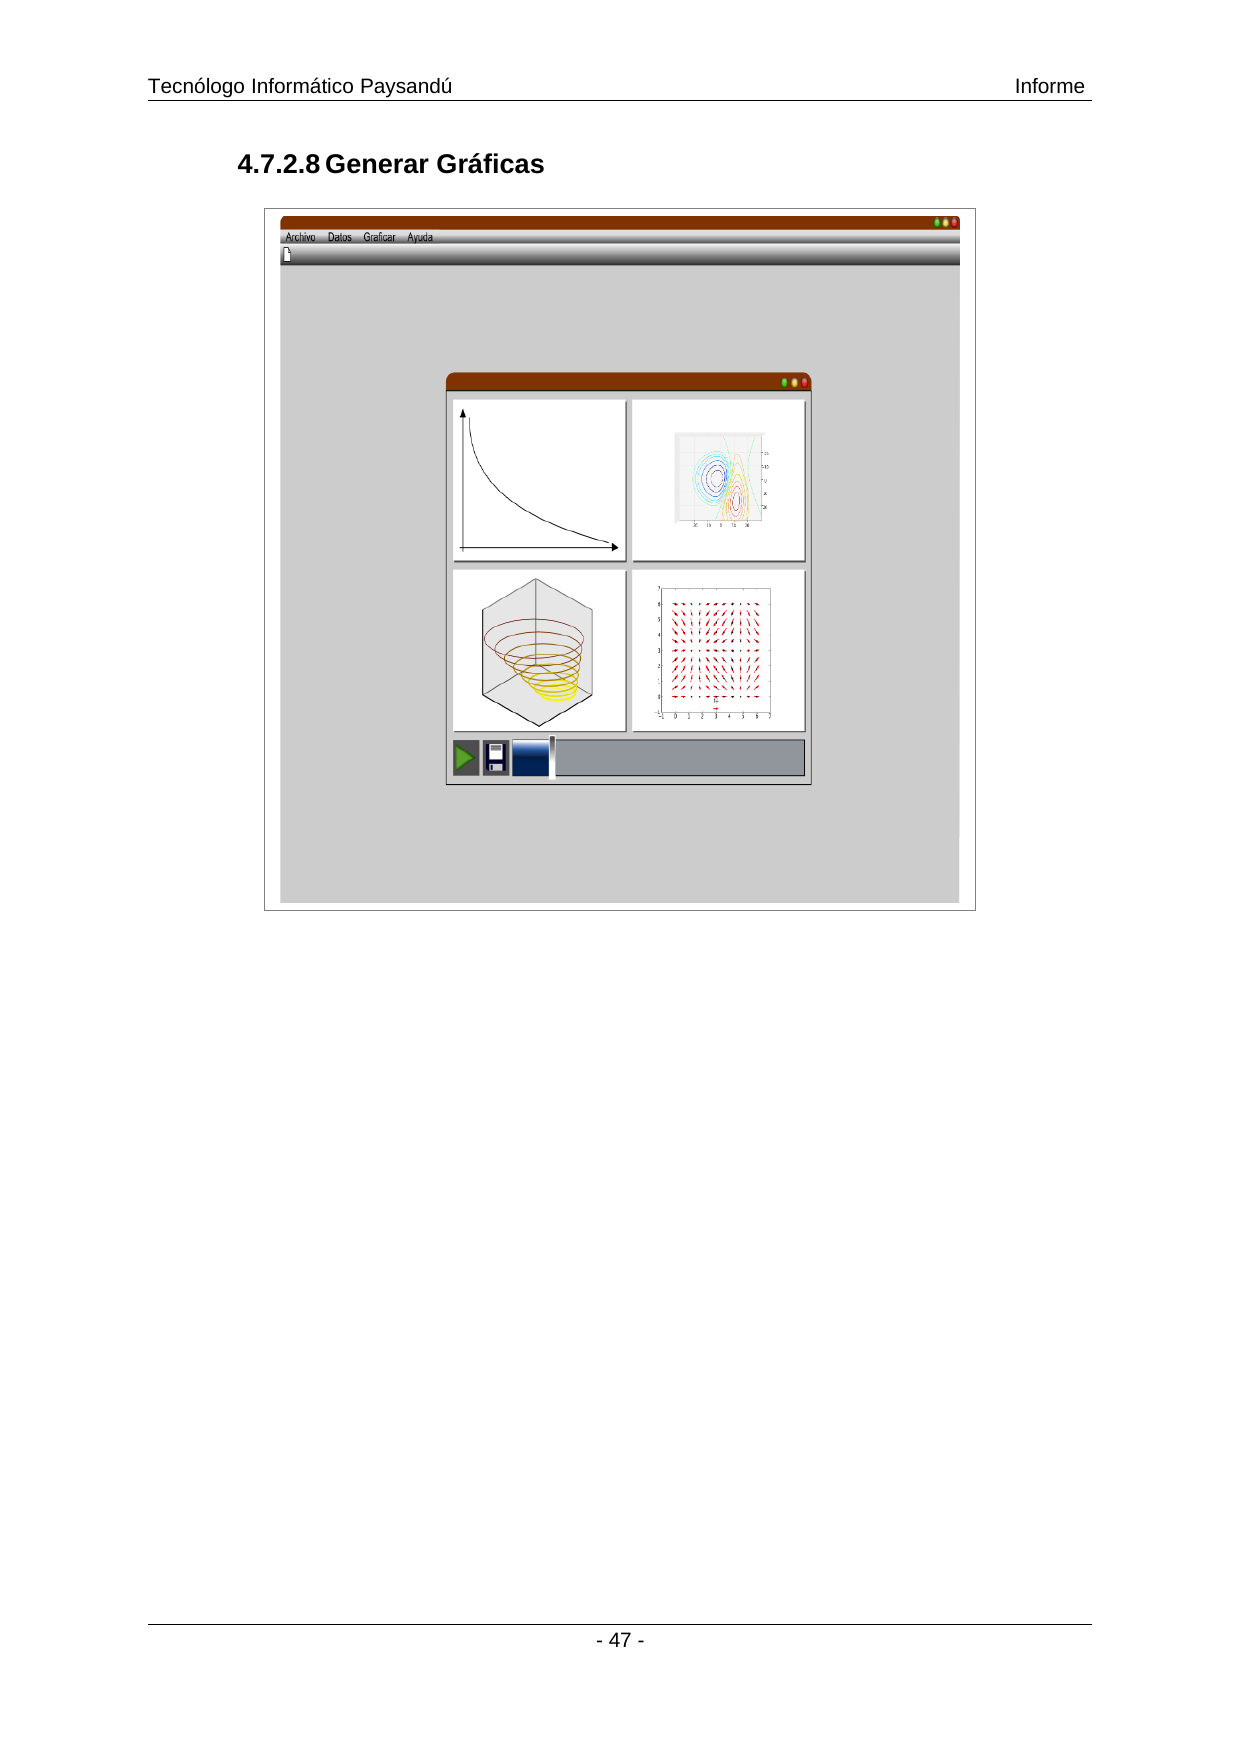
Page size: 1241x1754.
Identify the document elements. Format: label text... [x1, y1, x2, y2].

picture [280, 216, 960, 903]
subtitle Generar Gráficas [237, 148, 1092, 179]
